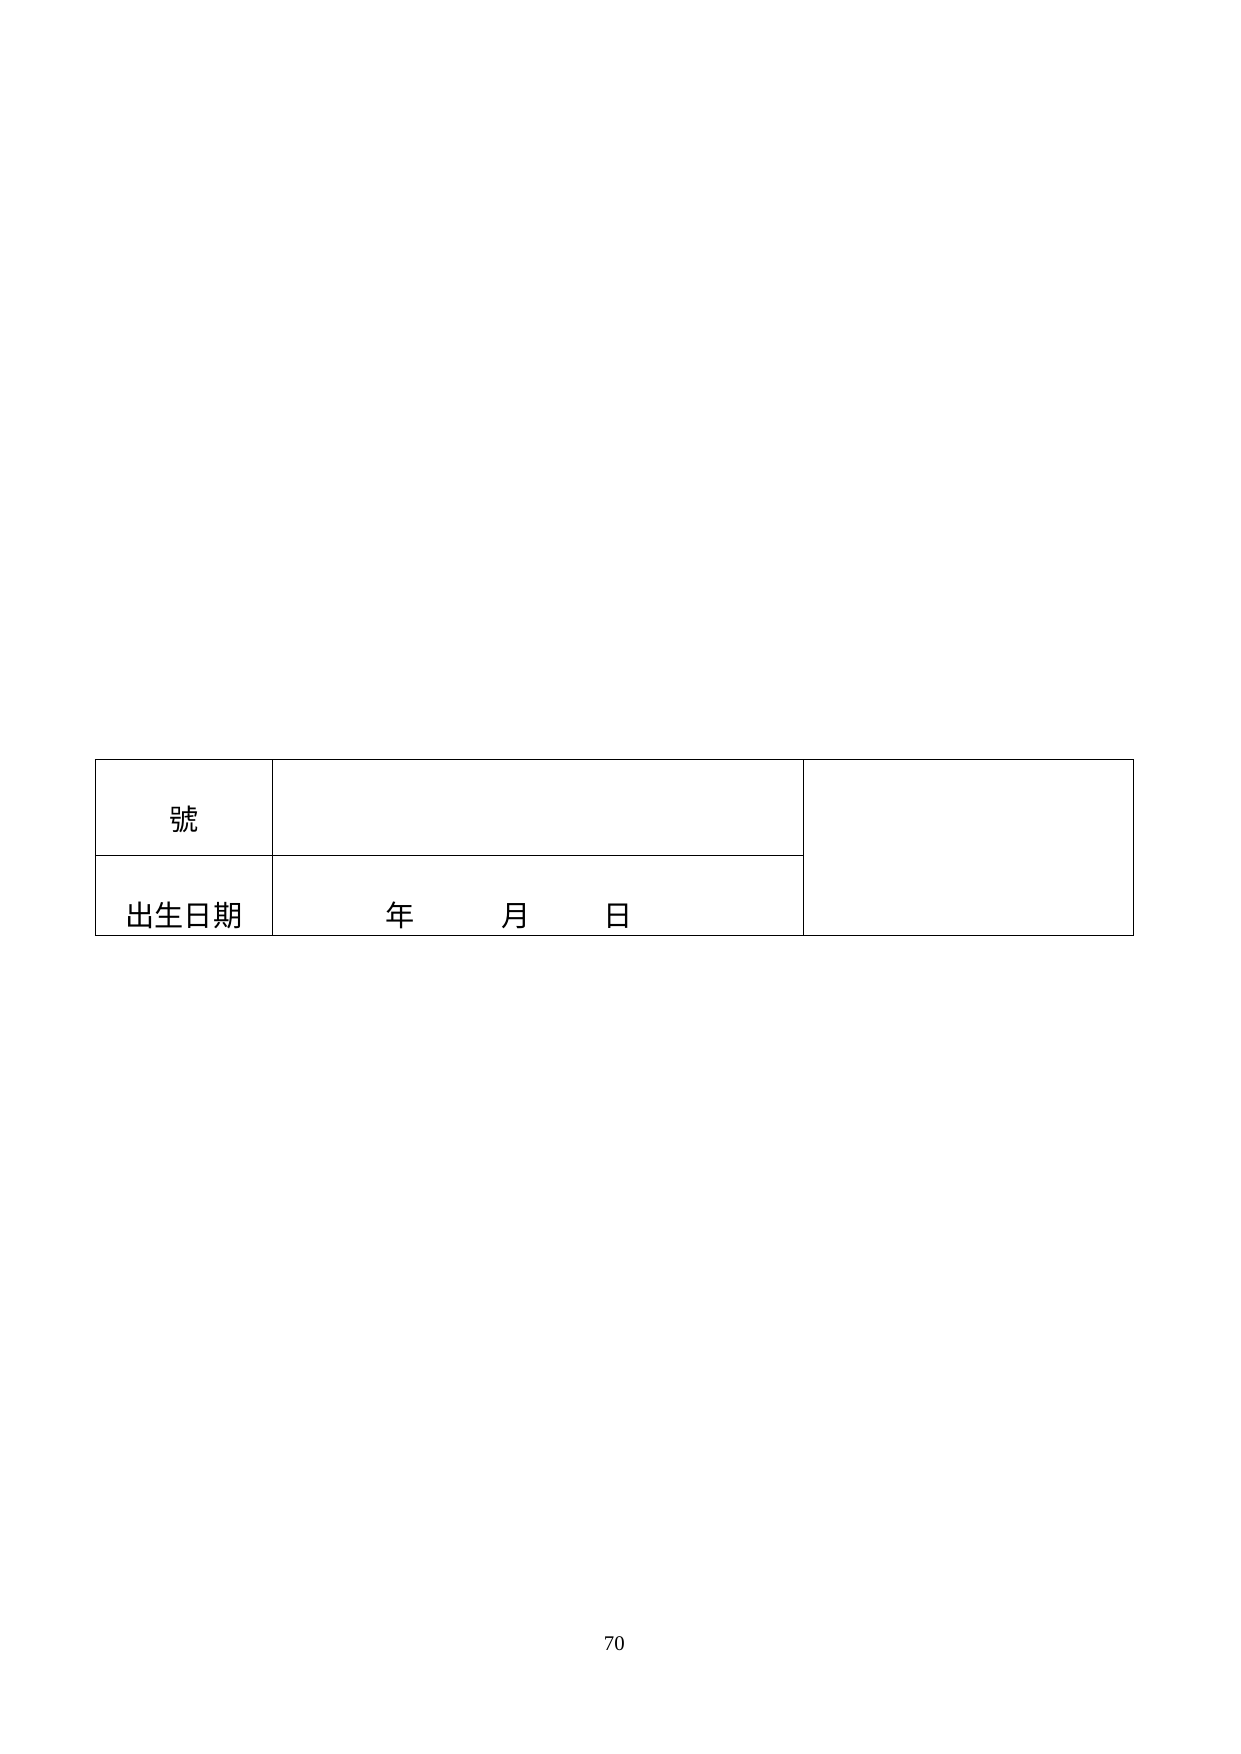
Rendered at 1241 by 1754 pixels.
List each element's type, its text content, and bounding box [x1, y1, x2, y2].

table_cell [273, 760, 803, 855]
table_cell 出生日期 [96, 856, 272, 935]
table_cell 年 月 日 [273, 856, 803, 935]
table_header [804, 760, 1133, 935]
table_cell 號 [96, 760, 272, 855]
